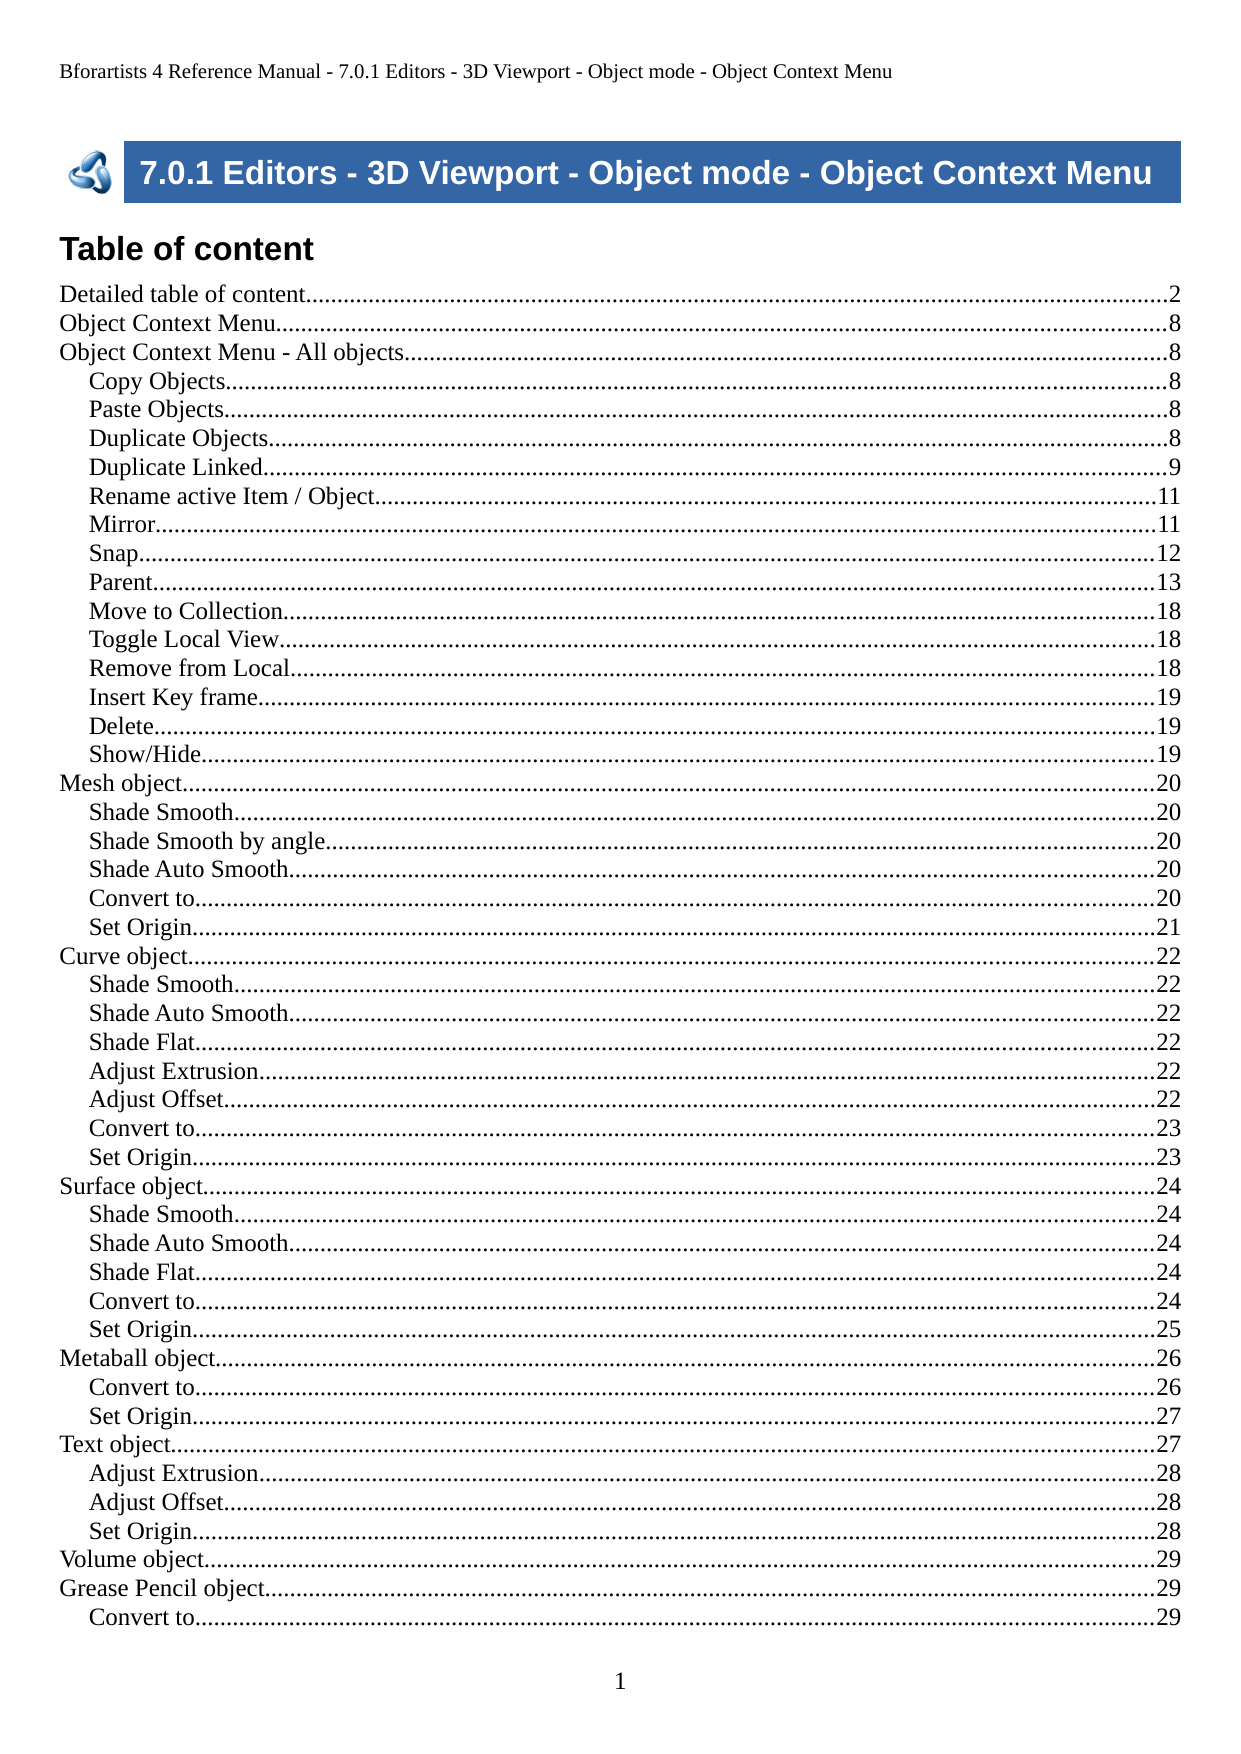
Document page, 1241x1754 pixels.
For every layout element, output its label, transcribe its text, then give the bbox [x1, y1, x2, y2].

text Shade Auto Smooth 22 [88, 998, 1181, 1027]
text Adjust Extrusion 28 [88, 1458, 1181, 1487]
text Shade Smooth 20 [88, 797, 1181, 826]
text Mirror 11 [88, 509, 1181, 538]
text Toggle Local View 18 [88, 624, 1181, 653]
text Shade Flat 22 [88, 1027, 1181, 1056]
text Remove from Local 18 [88, 653, 1181, 682]
text Convert to 29 [88, 1602, 1181, 1631]
text Adjust Offset 28 [88, 1487, 1181, 1516]
text Duplicate Objects 8 [88, 423, 1181, 452]
text Adjust Offset 22 [88, 1084, 1181, 1113]
text Set Origin 25 [88, 1314, 1181, 1343]
text Set Origin 27 [88, 1401, 1181, 1429]
text Shade Smooth 24 [88, 1199, 1181, 1228]
text Set Origin 28 [88, 1516, 1181, 1544]
text Shade Smooth by angle 20 [88, 826, 1181, 854]
text Metaball object 26 [59, 1343, 1181, 1372]
text Paste Objects 8 [88, 394, 1181, 423]
picture [65, 147, 114, 197]
text Set Origin 23 [88, 1142, 1181, 1171]
text Duplicate Linked 9 [88, 452, 1181, 481]
text Curve object 22 [59, 941, 1181, 969]
text Shade Flat 24 [88, 1257, 1181, 1286]
text Convert to 24 [88, 1286, 1181, 1314]
text Surface object 24 [59, 1171, 1181, 1199]
text Volume object 29 [59, 1544, 1181, 1573]
text Object Context Menu - All objects 8 [59, 337, 1181, 366]
text Shade Auto Smooth 24 [88, 1228, 1181, 1257]
text Text object 27 [59, 1429, 1181, 1458]
text Shade Auto Smooth 20 [88, 854, 1181, 883]
text Detailed table of content 2 [59, 279, 1181, 308]
text Convert to 23 [88, 1113, 1181, 1142]
text Set Origin 21 [88, 912, 1181, 941]
text Convert to 20 [88, 883, 1181, 912]
text Show/Hide 19 [88, 739, 1181, 768]
table_header 7.0.1 Editors - 3D Viewport - Object mode - Object Context Menu [124, 141, 1181, 203]
text Convert to 26 [88, 1372, 1181, 1401]
table_header [59, 141, 124, 203]
text Rename active Item / Object 11 [88, 481, 1181, 509]
text Grease Pencil object 29 [59, 1573, 1181, 1602]
text Adjust Extrusion 22 [88, 1056, 1181, 1084]
text Object Context Menu 8 [59, 308, 1181, 337]
text Parent 13 [88, 567, 1181, 596]
text Move to Collection 18 [88, 596, 1181, 624]
text Insert Key frame 19 [88, 682, 1181, 711]
subtitle Table of content [59, 228, 1181, 267]
text Delete 19 [88, 711, 1181, 739]
text Copy Objects 8 [88, 366, 1181, 394]
text Shade Smooth 22 [88, 969, 1181, 998]
text Mesh object 20 [59, 768, 1181, 797]
text Snap 12 [88, 538, 1181, 567]
